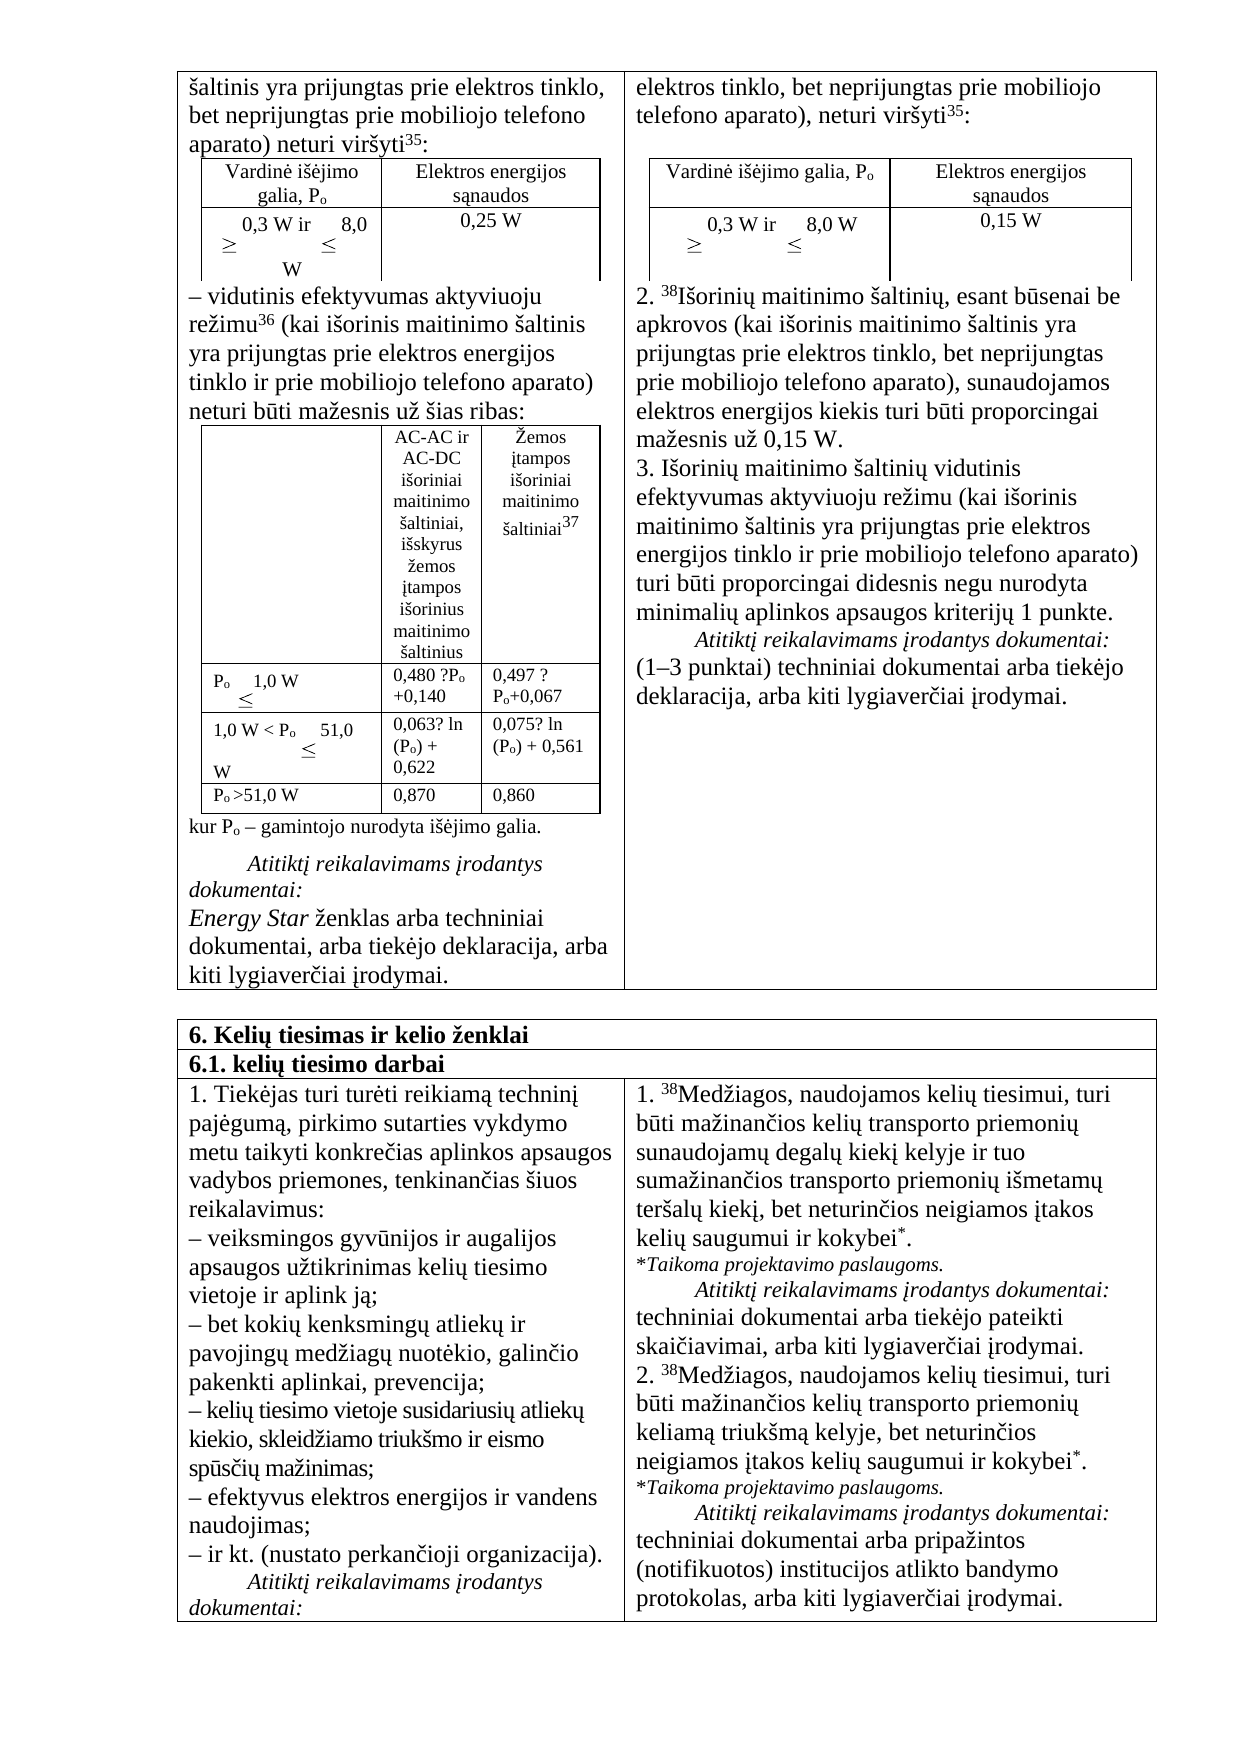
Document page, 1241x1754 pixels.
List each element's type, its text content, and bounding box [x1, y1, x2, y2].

table_cell Vardinė išėjimo galia, Po [650, 159, 889, 207]
table_cell [178, 712, 201, 783]
table_cell [178, 158, 201, 207]
table_header [1132, 1020, 1156, 1048]
table_cell 0,480 ?Po +0,140 [382, 664, 481, 712]
table_cell Po <=1,0 W [202, 664, 381, 712]
table_header 6. Kelių tiesimas ir kelio ženklai [178, 1020, 1132, 1048]
table_cell 1,0 W < Po<= 51,0 W [202, 713, 381, 783]
table_cell [601, 783, 624, 813]
table_cell AC-AC ir AC-DC išoriniai maitinimo šaltiniai, išskyrus žemos įtampos išorinius maitinimo šaltinius [382, 426, 481, 663]
table_cell >= 0,3 W ir <= 8,0 W [650, 208, 889, 281]
table_cell Žemos įtampos išoriniai maitinimo šaltiniai37 [482, 426, 599, 663]
table_cell – vidutinis efektyvumas aktyviuoju režimu36 (kai išorinis maitinimo šaltinis yra prijungtas prie elektros energijos tinklo ir prie mobiliojo telefono aparato) neturi būti mažesnis už šias ribas: [178, 281, 624, 424]
table_cell šaltinis yra prijungtas prie elektros tinklo, bet neprijungtas prie mobiliojo telefono aparato) neturi viršyti35: [178, 72, 624, 158]
table_cell [601, 663, 624, 712]
table_cell Po >51,0 W [202, 784, 381, 813]
table_cell [202, 426, 381, 663]
table_cell [601, 712, 624, 783]
table_cell 1. 38Medžiagos, naudojamos kelių tiesimui, turi būti mažinančios kelių transporto priemonių sunaudojamų degalų kiekį kelyje ir tuo sumažinančios transporto priemonių išmetamų teršalų kiekį, bet neturinčios neigiamos įtakos kelių saugumui ir kokybei*. *Taikoma projektavimo paslaugoms. Atitiktį reikalavimams įrodantys dokumentai: techniniai dokumentai arba tiekėjo pateikti skaičiavimai, arba kiti lygiaverčiai įrodymai. 2. 38Medžiagos, naudojamos kelių tiesimui, turi būti mažinančios kelių transporto priemonių keliamą triukšmą kelyje, bet neturinčios neigiamos įtakos kelių saugumui ir kokybei*. *Taikoma projektavimo paslaugoms. Atitiktį reikalavimams įrodantys dokumentai: techniniai dokumentai arba pripažintos (notifikuotos) institucijos atlikto bandymo protokolas, arba kiti lygiaverčiai įrodymai. [625, 1079, 1156, 1621]
table_cell 0,075? ln (Po) + 0,561 [482, 713, 599, 783]
table_cell [625, 207, 649, 281]
table_cell Vardinė išėjimo galia, Po [202, 159, 381, 207]
table_cell 0,15 W [891, 208, 1131, 281]
table_cell 0,870 [382, 784, 481, 813]
table_cell [601, 425, 624, 663]
table_cell [601, 158, 624, 207]
table_cell 0,860 [482, 784, 599, 813]
table_cell [601, 207, 624, 281]
table_cell [178, 663, 201, 712]
table_cell [1132, 207, 1156, 281]
table_cell 2. 38Išorinių maitinimo šaltinių, esant būsenai be apkrovos (kai išorinis maitinimo šaltinis yra prijungtas prie elektros tinklo, bet neprijungtas prie mobiliojo telefono aparato), sunaudojamos elektros energijos kiekis turi būti proporcingai mažesnis už 0,15 W. 3. Išorinių maitinimo šaltinių vidutinis efektyvumas aktyviuoju režimu (kai išorinis maitinimo šaltinis yra prijungtas prie elektros energijos tinklo ir prie mobiliojo telefono aparato) turi būti proporcingai didesnis negu nurodyta minimalių aplinkos apsaugos kriterijų 1 punkte. Atitiktį reikalavimams įrodantys dokumentai: (1–3 punktai) techniniai dokumentai arba tiekėjo deklaracija, arba kiti lygiaverčiai įrodymai. [625, 281, 1156, 989]
table_cell 6.1. kelių tiesimo darbai [178, 1050, 1132, 1078]
table_cell [178, 425, 201, 663]
table_cell 0,25 W [382, 208, 599, 281]
table_cell 0,063? ln (Po) + 0,622 [382, 713, 481, 783]
table_cell 1. Tiekėjas turi turėti reikiamą techninį pajėgumą, pirkimo sutarties vykdymo metu taikyti konkrečias aplinkos apsaugos vadybos priemones, tenkinančias šiuos reikalavimus: – veiksmingos gyvūnijos ir augalijos apsaugos užtikrinimas kelių tiesimo vietoje ir aplink ją; – bet kokių kenksmingų atliekų ir pavojingų medžiagų nuotėkio, galinčio pakenkti aplinkai, prevencija; – kelių tiesimo vietoje susidariusių atliekų kiekio, skleidžiamo triukšmo ir eismo spūsčių mažinimas; – efektyvus elektros energijos ir vandens naudojimas; – ir kt. (nustato perkančioji organizacija). Atitiktį reikalavimams įrodantys dokumentai: [178, 1079, 624, 1621]
table_cell kur Po – gamintojo nurodyta išėjimo galia. Atitiktį reikalavimams įrodantys dokumentai: Energy Star ženklas arba techniniai dokumentai, arba tiekėjo deklaracija, arba kiti lygiaverčiai įrodymai. [178, 813, 624, 989]
table_cell >= 0,3 W ir <= 8,0 W [202, 208, 381, 281]
table_cell Elektros energijos sąnaudos [891, 159, 1131, 207]
table_cell 0,497 ?Po+0,067 [482, 664, 599, 712]
table_cell [625, 158, 649, 207]
table_cell [178, 783, 201, 813]
table_cell Elektros energijos sąnaudos [382, 159, 599, 207]
table_cell [178, 207, 201, 281]
table_cell elektros tinklo, bet neprijungtas prie mobiliojo telefono aparato), neturi viršyti35: [625, 72, 1156, 158]
table_cell [1132, 1050, 1156, 1078]
table_cell [1132, 158, 1156, 207]
